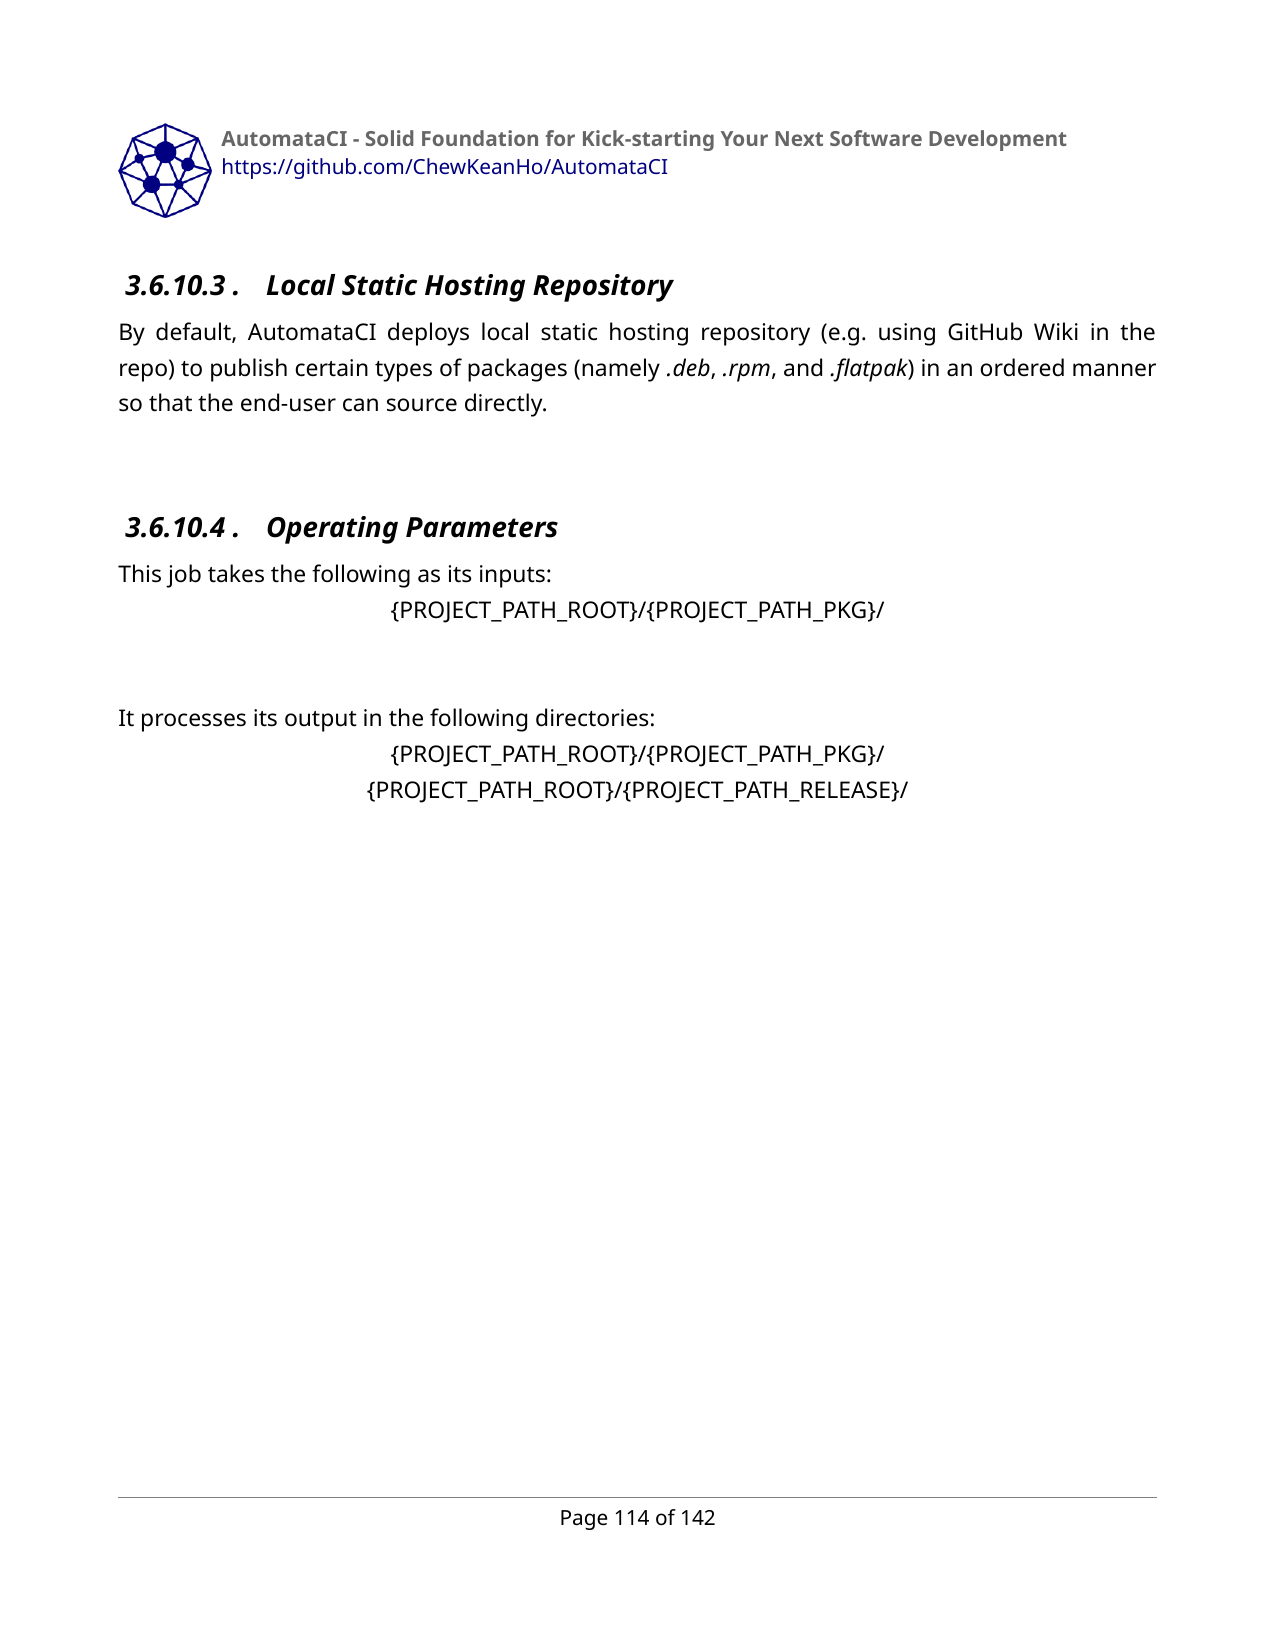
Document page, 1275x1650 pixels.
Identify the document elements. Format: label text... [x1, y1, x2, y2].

text This job takes the following as its inputs: [118, 558, 1157, 589]
subtitle Local Static Hosting Repository [118, 265, 1157, 303]
text By default, AutomataCI deploys local static hosting repository (e.g. using GitHub Wiki in the repo) to publish certain types of packages (namely .deb, .rpm, and .flatpak) in an ordered manner so that the end-user can source directly. [118, 316, 1157, 419]
text {PROJECT_PATH_ROOT}/{PROJECT_PATH_PKG}/ [118, 738, 1157, 769]
subtitle Operating Parameters [118, 508, 1157, 545]
text {PROJECT_PATH_ROOT}/{PROJECT_PATH_PKG}/ [118, 594, 1157, 625]
text {PROJECT_PATH_ROOT}/{PROJECT_PATH_RELEASE}/ [118, 773, 1157, 805]
text It processes its output in the following directories: [118, 702, 1157, 733]
picture [118, 123, 212, 218]
